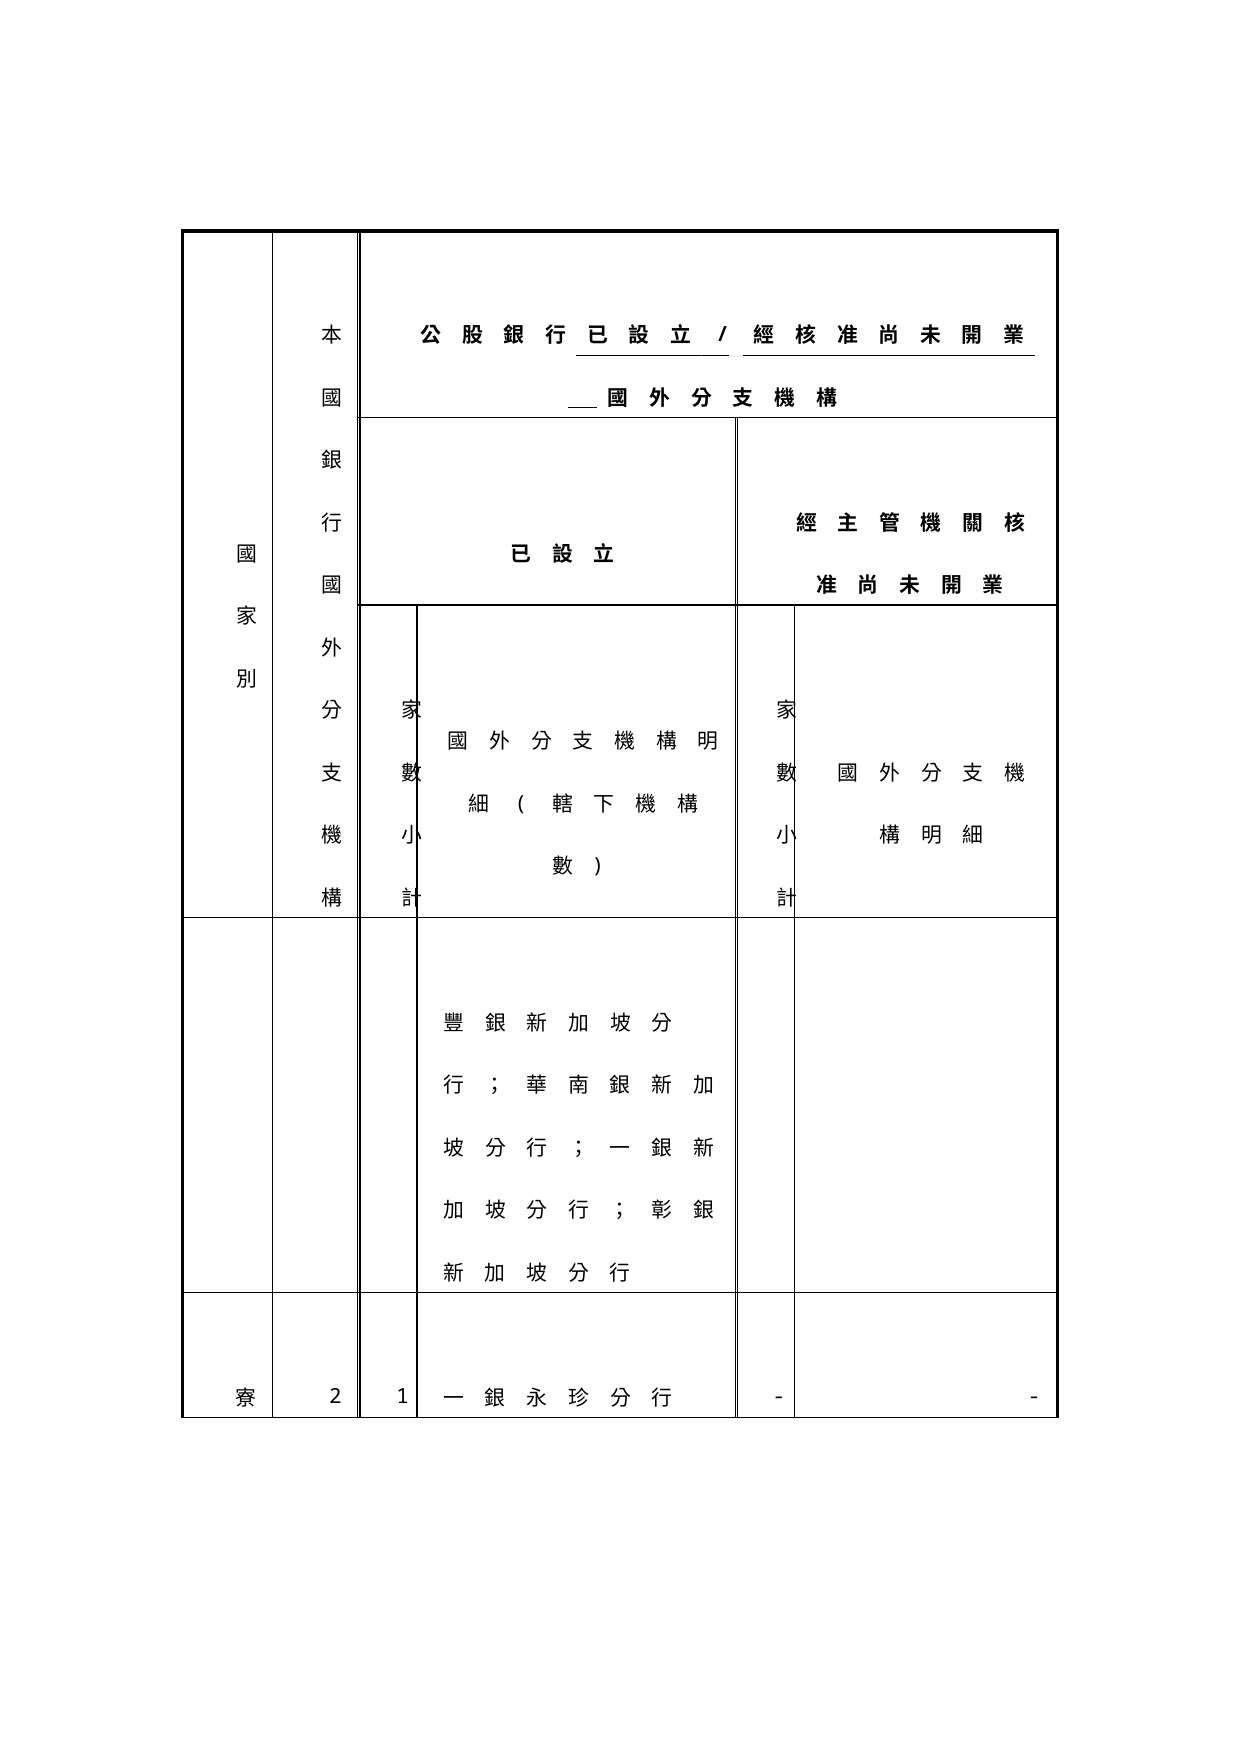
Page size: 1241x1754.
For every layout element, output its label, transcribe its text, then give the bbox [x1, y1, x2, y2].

table_cell 1 [361, 1293, 416, 1417]
table_header 公股銀行已設立/經核准尚未開業國外分支機構 [361, 233, 1056, 417]
table_cell 家數小計 [738, 606, 794, 917]
table_cell [273, 918, 357, 1292]
table_cell - [738, 1293, 794, 1417]
table_cell 2 [273, 1293, 357, 1417]
table_cell 經主管機關核准尚未開業 [738, 418, 1056, 604]
table_cell 家數小計 [361, 606, 416, 917]
table_cell 國外分支機構明細 [795, 606, 1056, 917]
table_header 國家別 [184, 233, 272, 917]
table_cell - [795, 1293, 1056, 1417]
table_cell 已設立 [361, 418, 735, 604]
table_cell [361, 918, 416, 1292]
table_header 本國銀行國外分支機構家數總計 [273, 233, 357, 917]
table_cell 寮 [184, 1293, 272, 1417]
table_cell [795, 918, 1056, 1292]
table_cell 豐銀新加坡分行；華南銀新加坡分行；一銀新加坡分行；彰銀新加坡分行 [418, 918, 735, 1292]
table_cell [184, 918, 272, 1292]
table_cell 一銀永珍分行 [418, 1293, 735, 1417]
table_cell [738, 918, 794, 1292]
table_cell 國外分支機構明細(轄下機構數) [418, 606, 735, 917]
